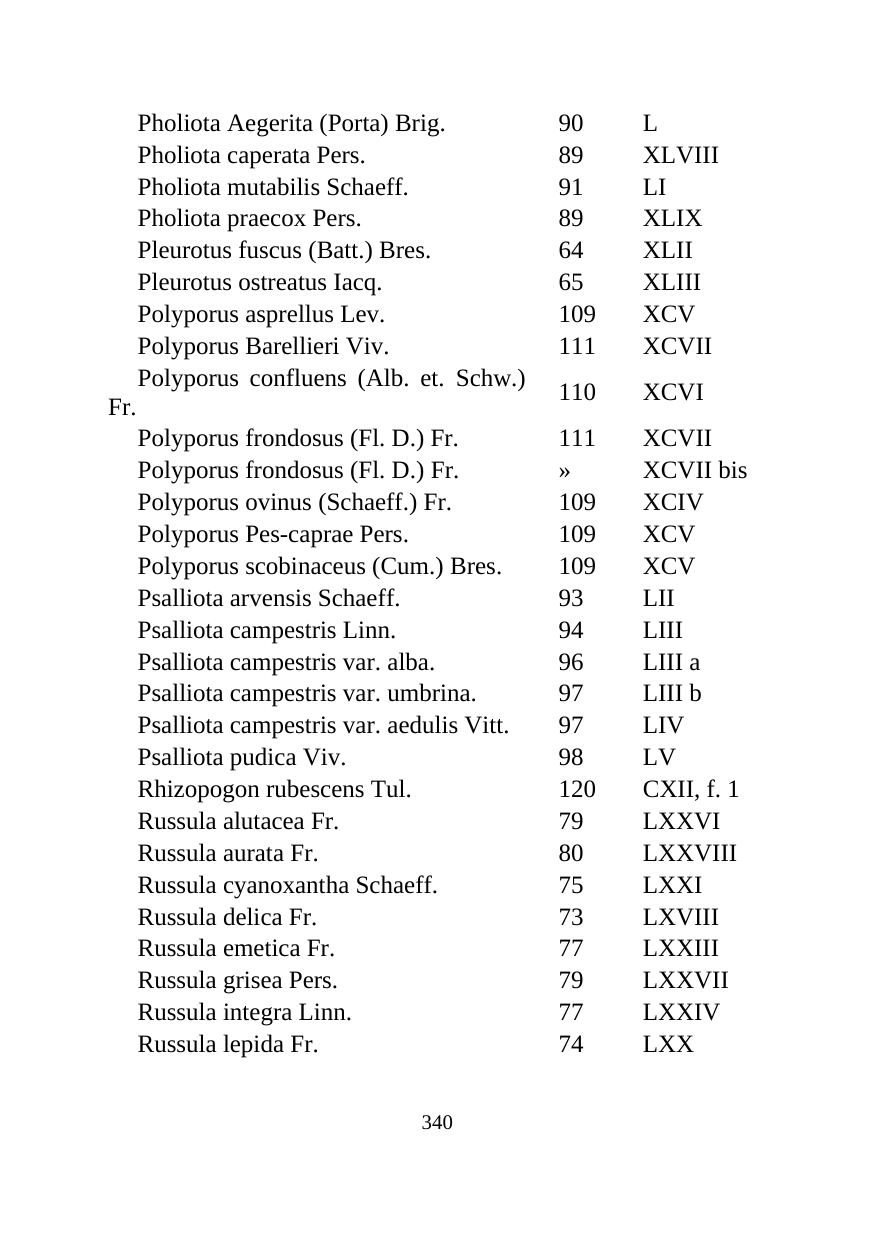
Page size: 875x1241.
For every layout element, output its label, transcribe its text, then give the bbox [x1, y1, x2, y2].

table_cell Polyporus scobinaceus (Cum.) Bres. [106, 549, 527, 581]
table_cell Pleurotus fuscus (Batt.) Bres. [106, 234, 527, 266]
table_cell Russula alutacea Fr. [106, 804, 527, 836]
table_cell Russula cyanoxantha Schaeff. [106, 868, 527, 900]
table_cell LII [612, 581, 768, 613]
table_cell 111 [527, 329, 612, 361]
table_cell 89 [527, 138, 612, 170]
table_cell XLIX [612, 202, 768, 234]
table_cell 111 [527, 422, 612, 454]
table_cell 91 [527, 170, 612, 202]
table_cell Polyporus Pes-caprae Pers. [106, 518, 527, 549]
table_cell 75 [527, 868, 612, 900]
table_cell 94 [527, 613, 612, 645]
table_cell L [612, 106, 768, 138]
table_cell XCVII [612, 329, 768, 361]
table_cell 97 [527, 677, 612, 709]
table_cell 90 [527, 106, 612, 138]
table_cell 80 [527, 836, 612, 868]
table_cell XCV [612, 298, 768, 329]
table_cell LXXVIII [612, 836, 768, 868]
table_cell XLIII [612, 266, 768, 297]
table_cell LI [612, 170, 768, 202]
table_cell 64 [527, 234, 612, 266]
table_cell 109 [527, 486, 612, 517]
table_cell XCIV [612, 486, 768, 517]
table_cell Pleurotus ostreatus Iacq. [106, 266, 527, 297]
table_cell Pholiota Aegerita (Porta) Brig. [106, 106, 527, 138]
table_cell 93 [527, 581, 612, 613]
table_cell 110 [527, 361, 612, 422]
table_cell LXXVII [612, 964, 768, 996]
table_cell XLII [612, 234, 768, 266]
table_cell Pholiota mutabilis Schaeff. [106, 170, 527, 202]
table_cell LXXI [612, 868, 768, 900]
table_cell Pholiota caperata Pers. [106, 138, 527, 170]
table_cell LIII a [612, 645, 768, 677]
table_cell Psalliota arvensis Schaeff. [106, 581, 527, 613]
table_cell 79 [527, 804, 612, 836]
table_cell Russula emetica Fr. [106, 932, 527, 964]
table_cell LIV [612, 709, 768, 741]
table_cell Russula integra Linn. [106, 996, 527, 1027]
table_cell LXVIII [612, 900, 768, 932]
table_cell XCV [612, 518, 768, 549]
table_cell Russula grisea Pers. [106, 964, 527, 996]
table_cell 98 [527, 741, 612, 772]
table_cell 74 [527, 1028, 612, 1059]
table_cell Russula lepida Fr. [106, 1028, 527, 1059]
table_cell 96 [527, 645, 612, 677]
table_cell XCVI [612, 361, 768, 422]
table_cell 109 [527, 518, 612, 549]
table_cell XCVII bis [612, 454, 768, 486]
table_cell Psalliota campestris var. umbrina. [106, 677, 527, 709]
table_cell 109 [527, 298, 612, 329]
table_cell Polyporus asprellus Lev. [106, 298, 527, 329]
table_cell 73 [527, 900, 612, 932]
table_cell 120 [527, 773, 612, 804]
table_cell Russula delica Fr. [106, 900, 527, 932]
table_cell LXX [612, 1028, 768, 1059]
table_cell LV [612, 741, 768, 772]
table_cell Polyporus Barellieri Viv. [106, 329, 527, 361]
table_cell CXII, f. 1 [612, 773, 768, 804]
table_cell Polyporus confluens (Alb. et. Schw.) Fr. [106, 361, 527, 422]
table_cell XLVIII [612, 138, 768, 170]
table_cell 79 [527, 964, 612, 996]
table_cell Polyporus frondosus (Fl. D.) Fr. [106, 454, 527, 486]
table_cell XCVII [612, 422, 768, 454]
table_cell LXXIII [612, 932, 768, 964]
table_cell XCV [612, 549, 768, 581]
table_cell Psalliota pudica Viv. [106, 741, 527, 772]
table_cell 89 [527, 202, 612, 234]
table_cell » [527, 454, 612, 486]
table_cell Psalliota campestris var. aedulis Vitt. [106, 709, 527, 741]
table_cell Pholiota praecox Pers. [106, 202, 527, 234]
table_cell LIII b [612, 677, 768, 709]
table_cell 77 [527, 996, 612, 1027]
table_cell Russula aurata Fr. [106, 836, 527, 868]
table_cell 97 [527, 709, 612, 741]
table_cell LXXVI [612, 804, 768, 836]
table_cell Psalliota campestris var. alba. [106, 645, 527, 677]
table_cell 65 [527, 266, 612, 297]
table_cell 109 [527, 549, 612, 581]
table_cell Rhizopogon rubescens Tul. [106, 773, 527, 804]
table_cell 77 [527, 932, 612, 964]
table_cell Psalliota campestris Linn. [106, 613, 527, 645]
table_cell LIII [612, 613, 768, 645]
table_cell LXXIV [612, 996, 768, 1027]
table_cell Polyporus frondosus (Fl. D.) Fr. [106, 422, 527, 454]
table_cell Polyporus ovinus (Schaeff.) Fr. [106, 486, 527, 517]
